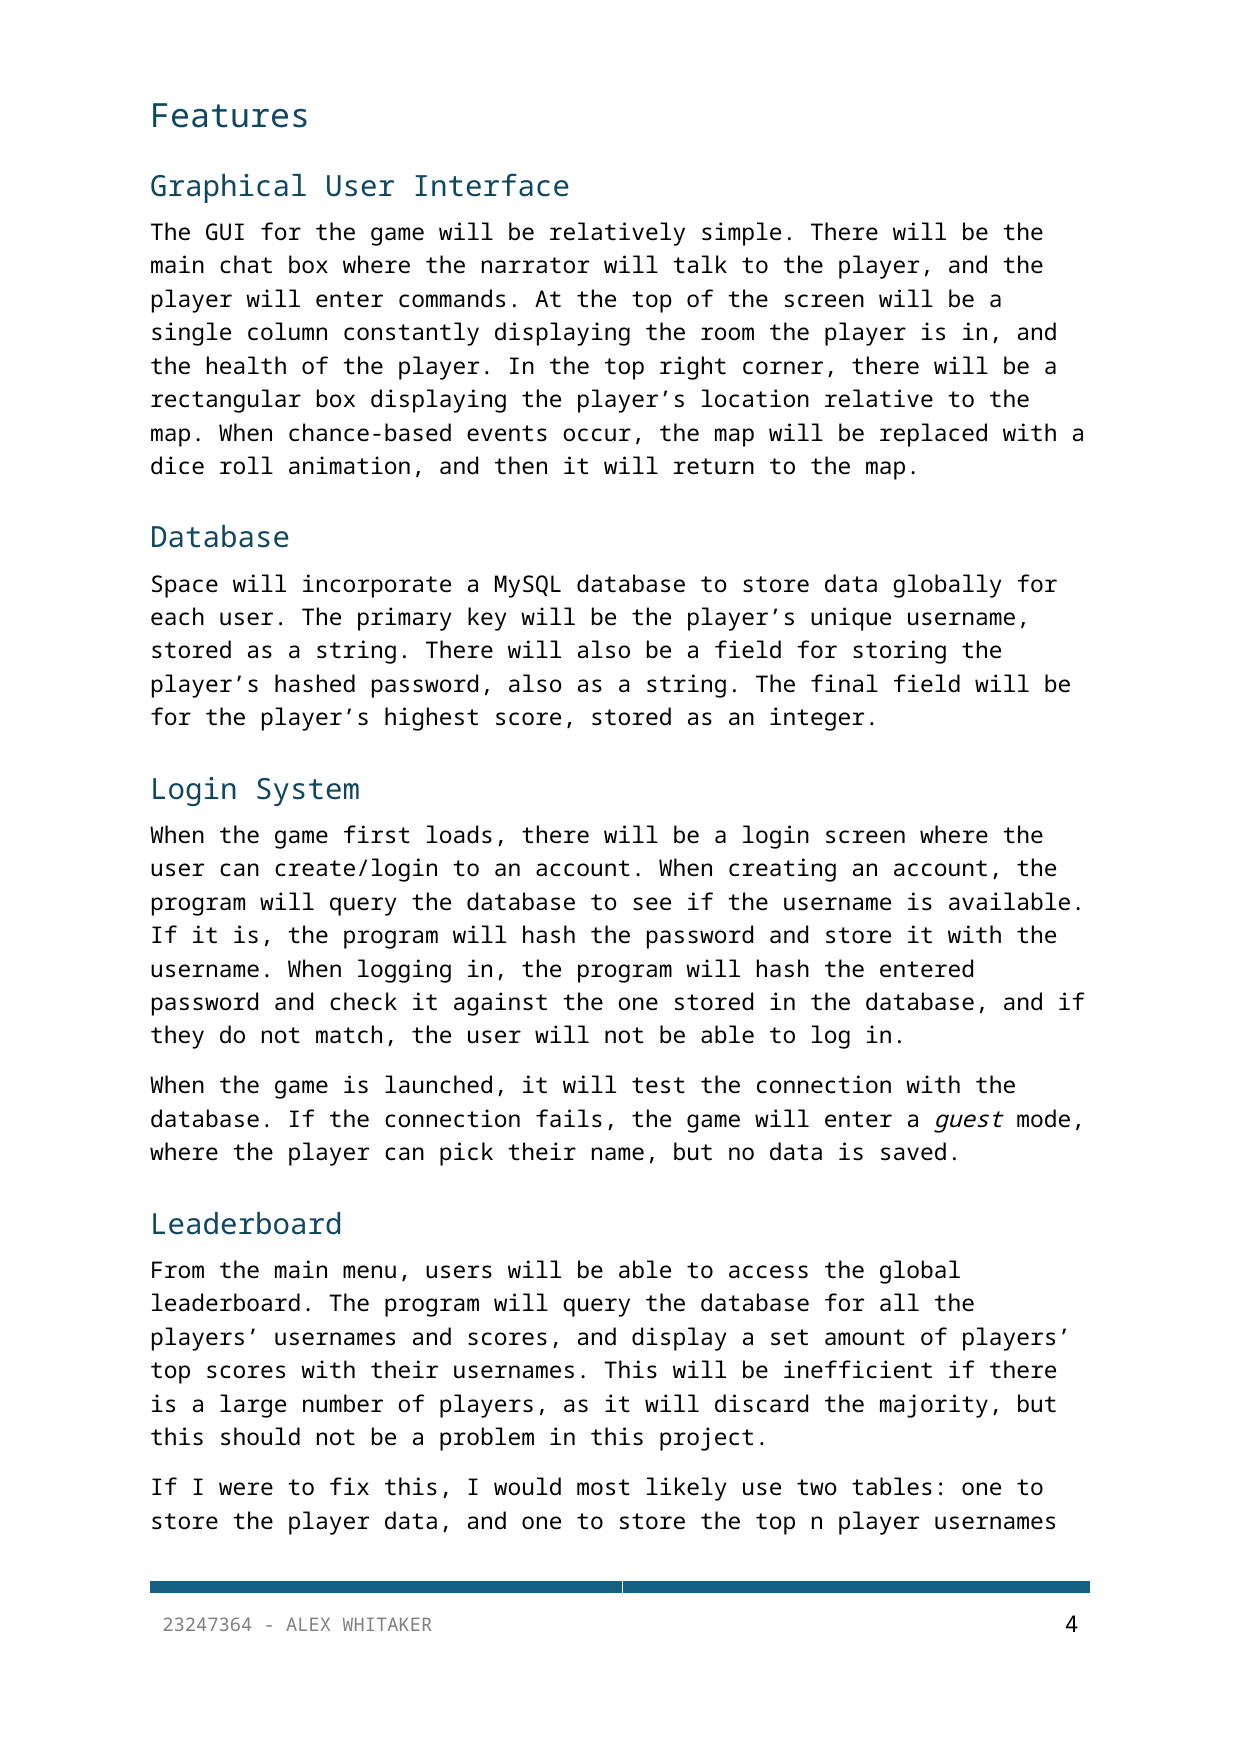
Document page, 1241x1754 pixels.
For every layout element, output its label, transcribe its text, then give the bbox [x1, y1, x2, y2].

text Space will incorporate a MySQL database to store data globally for each user. The primary key will be the player’s unique username, stored as a string. There will also be a field for storing the player’s hashed password, also as a string. The final field will be for the player’s highest score, stored as an integer. [150, 567, 1090, 732]
text When the game first loads, there will be a login screen where the user can create/login to an account. When creating an account, the program will query the database to see if the username is available. If it is, the program will hash the password and store it with the username. When logging in, the program will hash the entered password and check it against the one stored in the database, and if they do not match, the user will not be able to log in. [150, 819, 1090, 1051]
text When the game is launched, it will test the connection with the database. If the connection fails, the game will enter a guest mode, where the player can pick their name, but no data is saved. [150, 1069, 1090, 1168]
subtitle Login System [150, 768, 1090, 808]
text From the main menu, users will be able to access the global leaderboard. The program will query the database for all the players’ usernames and scores, and display a set amount of players’ top scores with their usernames. This will be inefficient if there is a large number of players, as it will discard the majority, but this should not be a problem in this project. [150, 1254, 1090, 1452]
text The GUI for the game will be relatively simple. There will be the main chat box where the narrator will talk to the player, and the player will enter commands. At the top of the screen will be a single column constantly displaying the room the player is in, and the health of the player. In the top right corner, there will be a rectangular box displaying the player’s location relative to the map. When chance-based events occur, the map will be replaced with a dice roll animation, and then it will return to the map. [150, 216, 1090, 481]
text If I were to fix this, I would most likely use two tables: one to store the player data, and one to store the top n player usernames [150, 1471, 1090, 1536]
subtitle Leaderboard [150, 1203, 1090, 1243]
subtitle Features [150, 92, 1090, 137]
subtitle Graphical User Interface [150, 165, 1090, 205]
subtitle Database [150, 517, 1090, 556]
